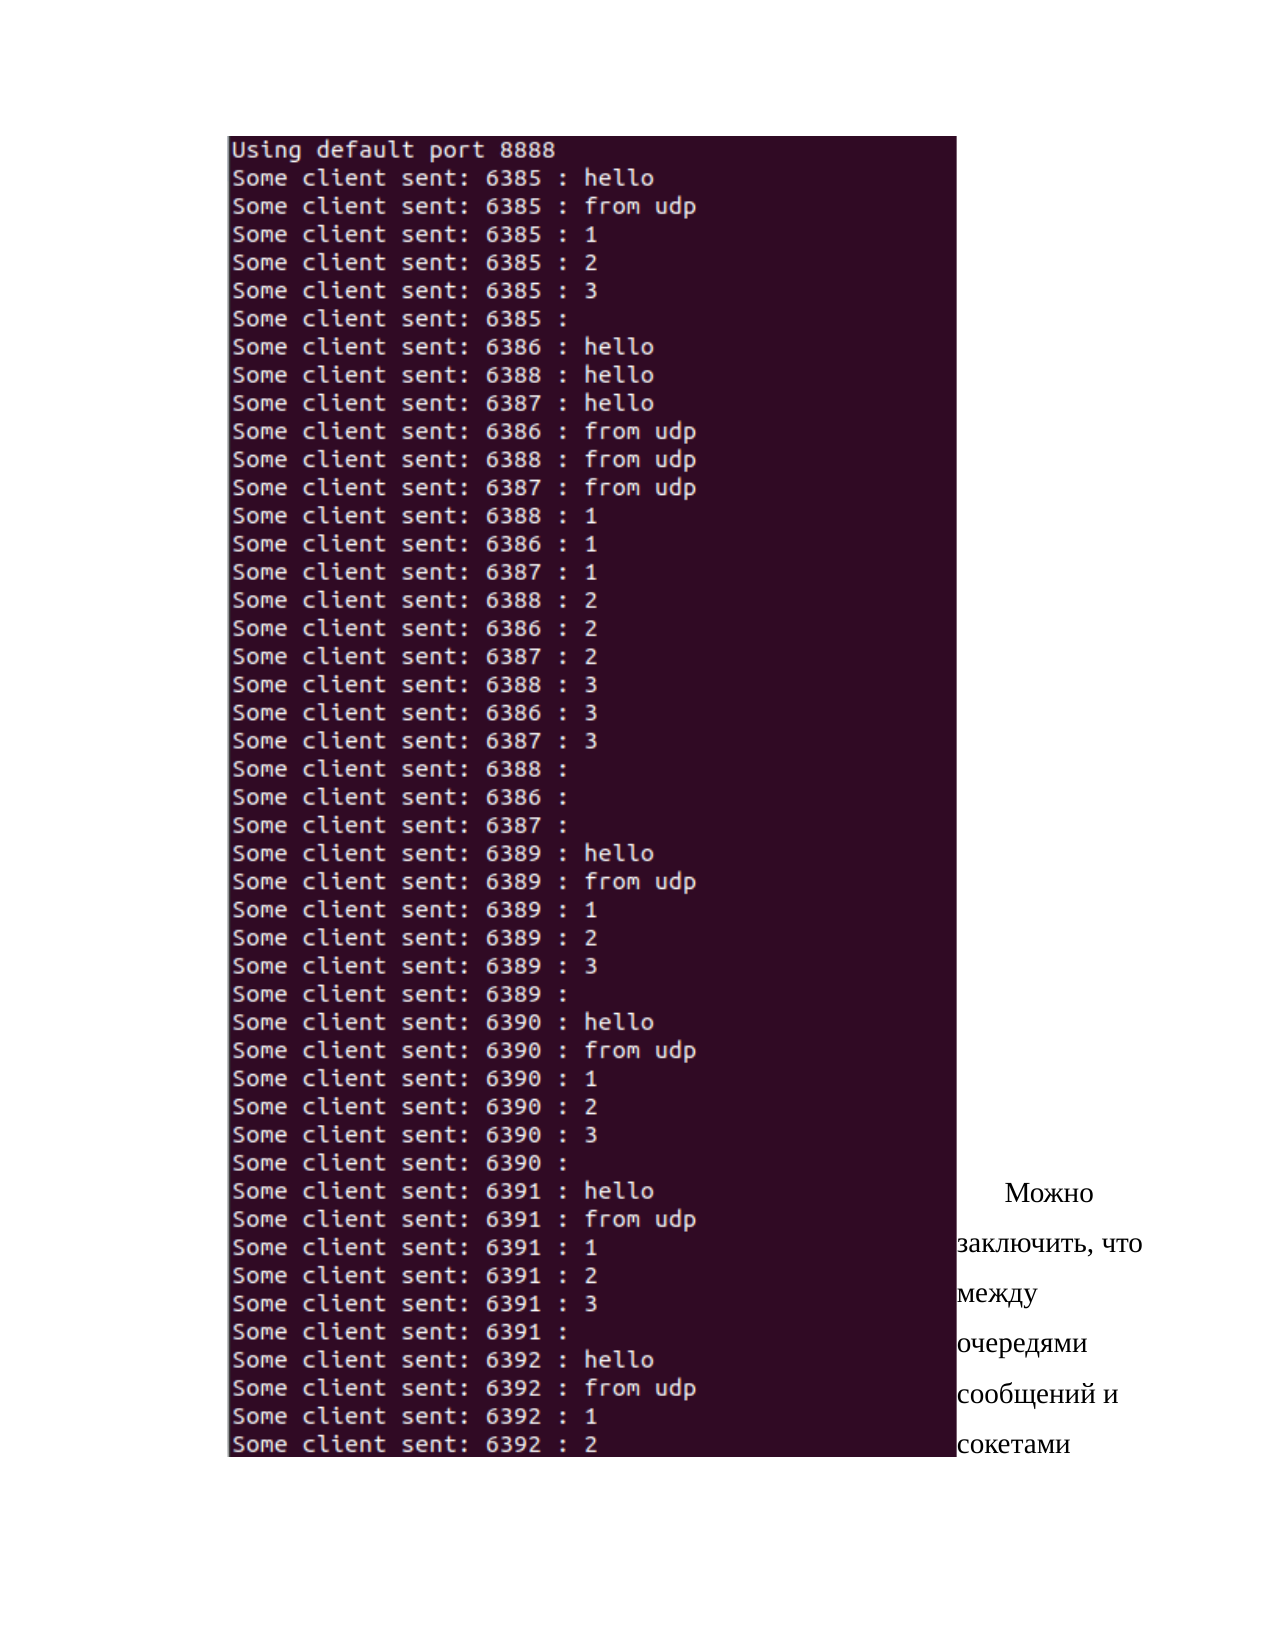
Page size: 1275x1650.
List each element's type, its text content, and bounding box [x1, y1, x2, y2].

picture [227, 136, 957, 1457]
text Можно заключить, что между очередями сообщений и сокетами [118, 1175, 1157, 1460]
